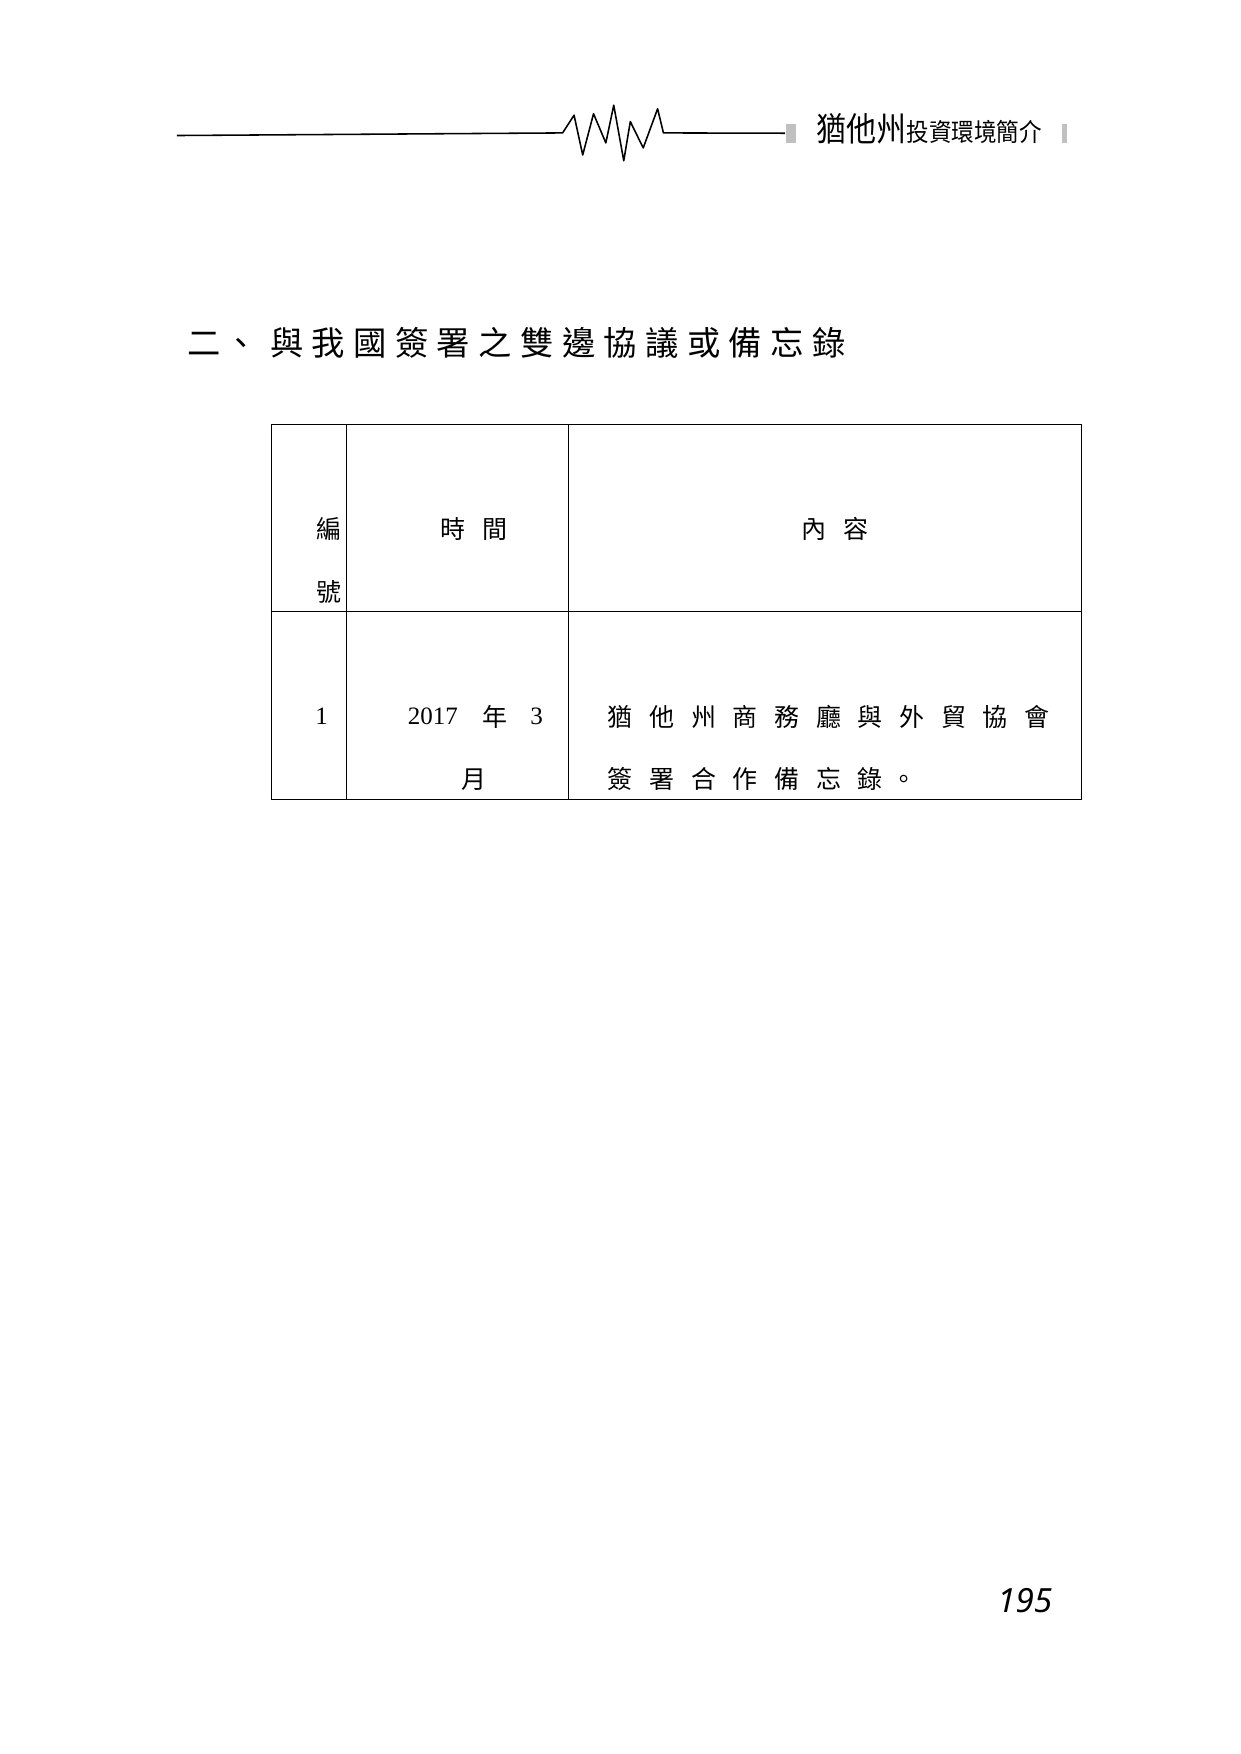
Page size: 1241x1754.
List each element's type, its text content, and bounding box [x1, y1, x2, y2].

text 二、與我國簽署之雙邊協議或備忘錄 [183, 299, 1058, 361]
table_header 時間 [347, 425, 568, 611]
table_cell 1 [272, 612, 346, 799]
table_cell 猶他州商務廳與外貿協會簽署合作備忘錄。 [569, 612, 1081, 799]
table_cell 2017年3月 [347, 612, 568, 799]
table_header 內容 [569, 425, 1081, 611]
table_header 編號 [272, 425, 346, 611]
